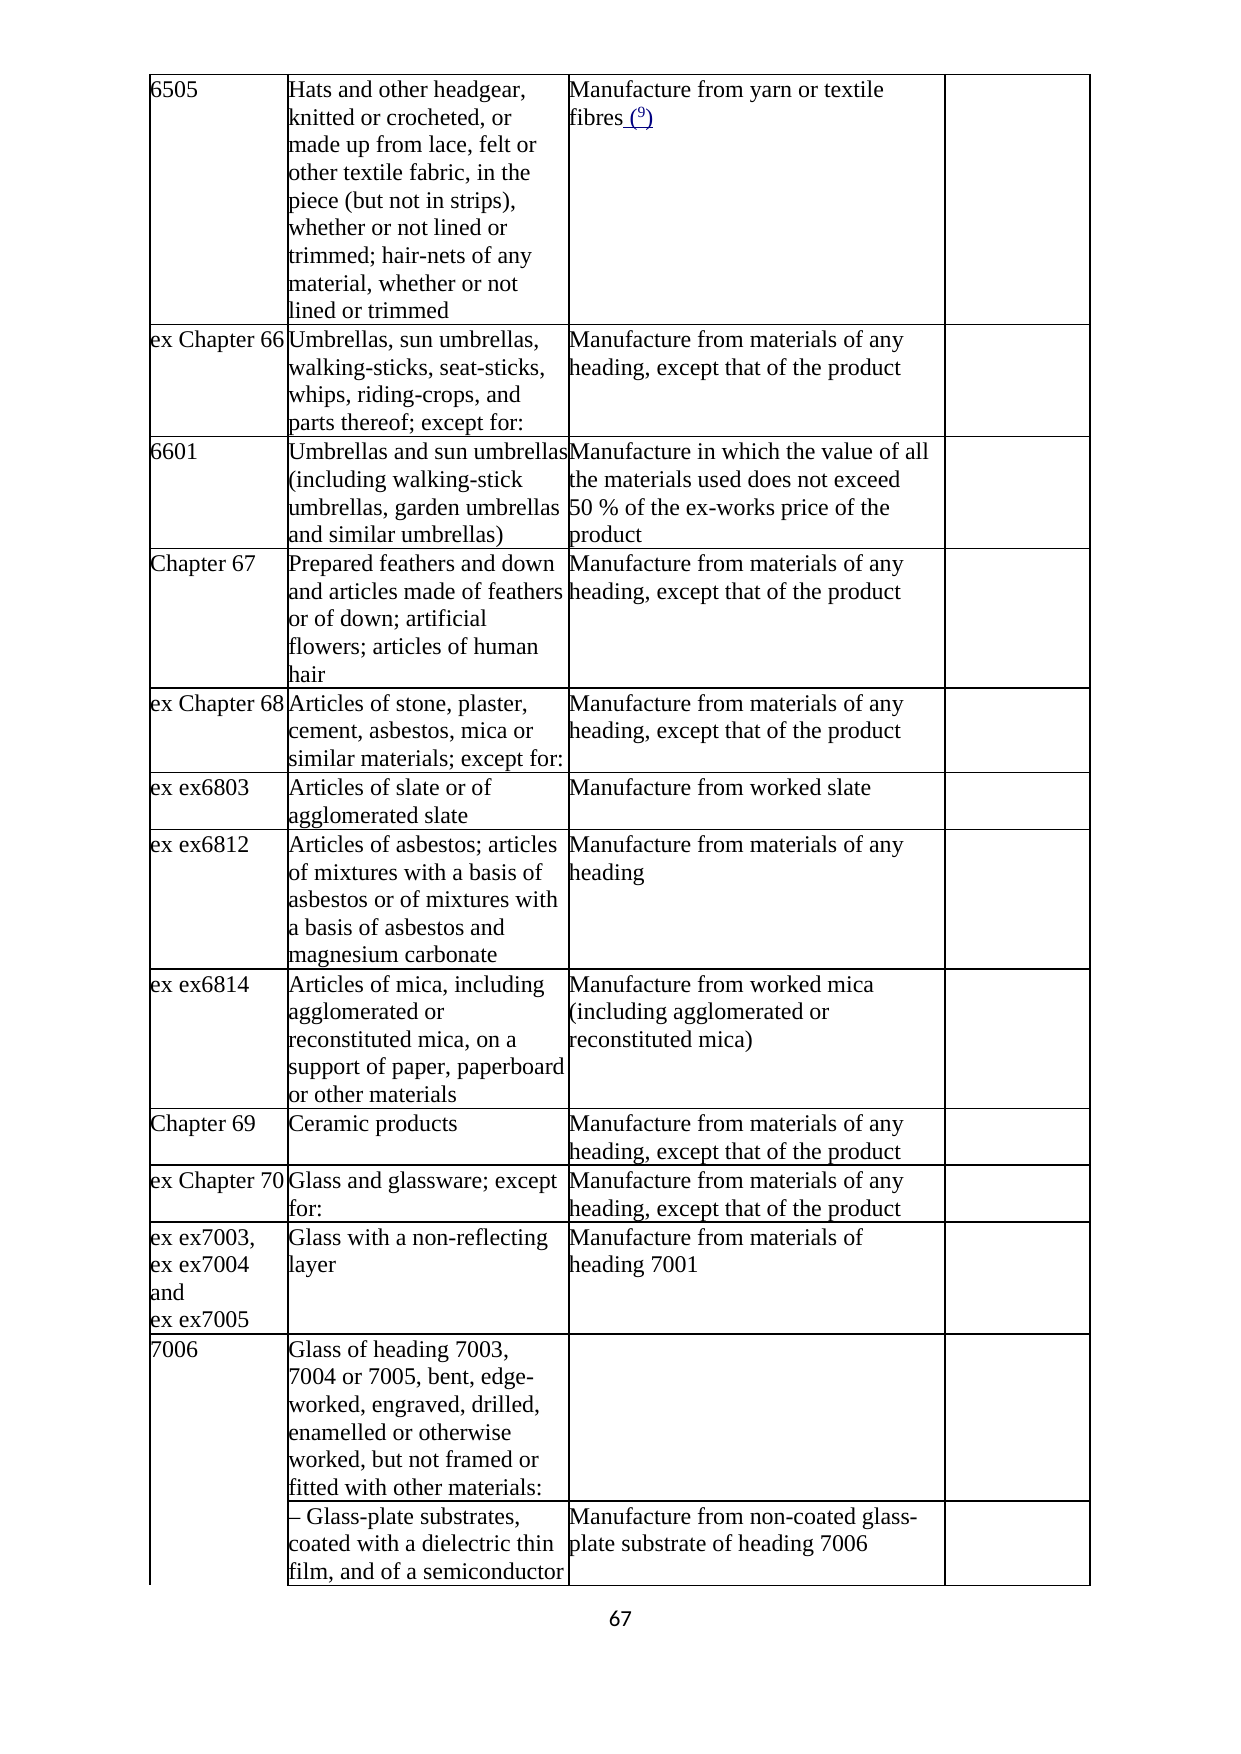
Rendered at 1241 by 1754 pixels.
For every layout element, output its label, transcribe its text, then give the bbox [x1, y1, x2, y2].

table_cell [946, 549, 1089, 687]
table_cell Manufacture from non-coated glass-plate substrate of heading 7006 [570, 1502, 944, 1585]
table_cell Manufacture from materials of any heading, except that of the product [570, 325, 944, 436]
table_cell Manufacture from materials of any heading, except that of the product [570, 549, 944, 687]
table_cell [946, 325, 1089, 436]
table_cell Hats and other headgear, knitted or crocheted, or made up from lace, felt or other textile fabric, in the piece (but not in strips), whether or not lined or trimmed; hair-nets of any material, whether or not lined or trimmed [289, 75, 568, 324]
table_cell [946, 437, 1089, 548]
table_cell Glass with a non-reflecting layer [289, 1223, 568, 1333]
table_cell [946, 1223, 1089, 1333]
table_cell [946, 773, 1089, 828]
table_cell [946, 1335, 1089, 1500]
table_cell 6505 [151, 75, 287, 324]
table_cell Manufacture from yarn or textile fibres (9) [570, 75, 944, 324]
table_cell Manufacture from materials of any heading, except that of the product [570, 689, 944, 772]
table_cell Manufacture from materials of any heading [570, 830, 944, 968]
table_cell [946, 970, 1089, 1108]
table_cell Prepared feathers and down and articles made of feathers or of down; artificial flowers; articles of human hair [289, 549, 568, 687]
table_cell [946, 830, 1089, 968]
table_cell Manufacture from materials of any heading, except that of the product [570, 1109, 944, 1164]
table_cell – Glass-plate substrates, coated with a dielectric thin film, and of a semiconductor [289, 1502, 568, 1585]
table_cell [946, 75, 1089, 324]
table_cell Articles of stone, plaster, cement, asbestos, mica or similar materials; except for: [289, 689, 568, 772]
table_cell ex ex6814 [151, 970, 287, 1108]
table_cell [946, 1166, 1089, 1221]
table_cell Glass of heading 7003, 7004 or 7005, bent, edge-worked, engraved, drilled, enamelled or otherwise worked, but not framed or fitted with other materials: [289, 1335, 568, 1500]
table_cell Manufacture from materials of any heading, except that of the product [570, 1166, 944, 1221]
table_cell Manufacture from worked slate [570, 773, 944, 828]
table_cell 7006 [151, 1335, 287, 1585]
table_cell Glass and glassware; except for: [289, 1166, 568, 1221]
table_cell Chapter 69 [151, 1109, 287, 1164]
table_cell ex Chapter 66 [151, 325, 287, 436]
table_cell [946, 1502, 1089, 1585]
table_cell ex Chapter 70 [151, 1166, 287, 1221]
table_cell Manufacture from materials of heading 7001 [570, 1223, 944, 1333]
table_cell Articles of asbestos; articles of mixtures with a basis of asbestos or of mixtures with a basis of asbestos and magnesium carbonate [289, 830, 568, 968]
table_cell Manufacture from worked mica (including agglomerated or reconstituted mica) [570, 970, 944, 1108]
table_cell 6601 [151, 437, 287, 548]
table_cell [946, 1109, 1089, 1164]
table_cell Manufacture in which the value of all the materials used does not exceed 50 % of the ex-works price of the product [570, 437, 944, 548]
table_cell [946, 689, 1089, 772]
table_cell Articles of slate or of agglomerated slate [289, 773, 568, 828]
table_cell ex ex7003, ex ex7004 and ex ex7005 [151, 1223, 287, 1333]
table_cell [570, 1335, 944, 1500]
table_cell Umbrellas and sun umbrellas (including walking-stick umbrellas, garden umbrellas and similar umbrellas) [289, 437, 568, 548]
table_cell ex ex6812 [151, 830, 287, 968]
table_cell Umbrellas, sun umbrellas, walking-sticks, seat-sticks, whips, riding-crops, and parts thereof; except for: [289, 325, 568, 436]
table_cell Articles of mica, including agglomerated or reconstituted mica, on a support of paper, paperboard or other materials [289, 970, 568, 1108]
table_cell ex ex6803 [151, 773, 287, 828]
table_cell ex Chapter 68 [151, 689, 287, 772]
table_cell Ceramic products [289, 1109, 568, 1164]
table_cell Chapter 67 [151, 549, 287, 687]
